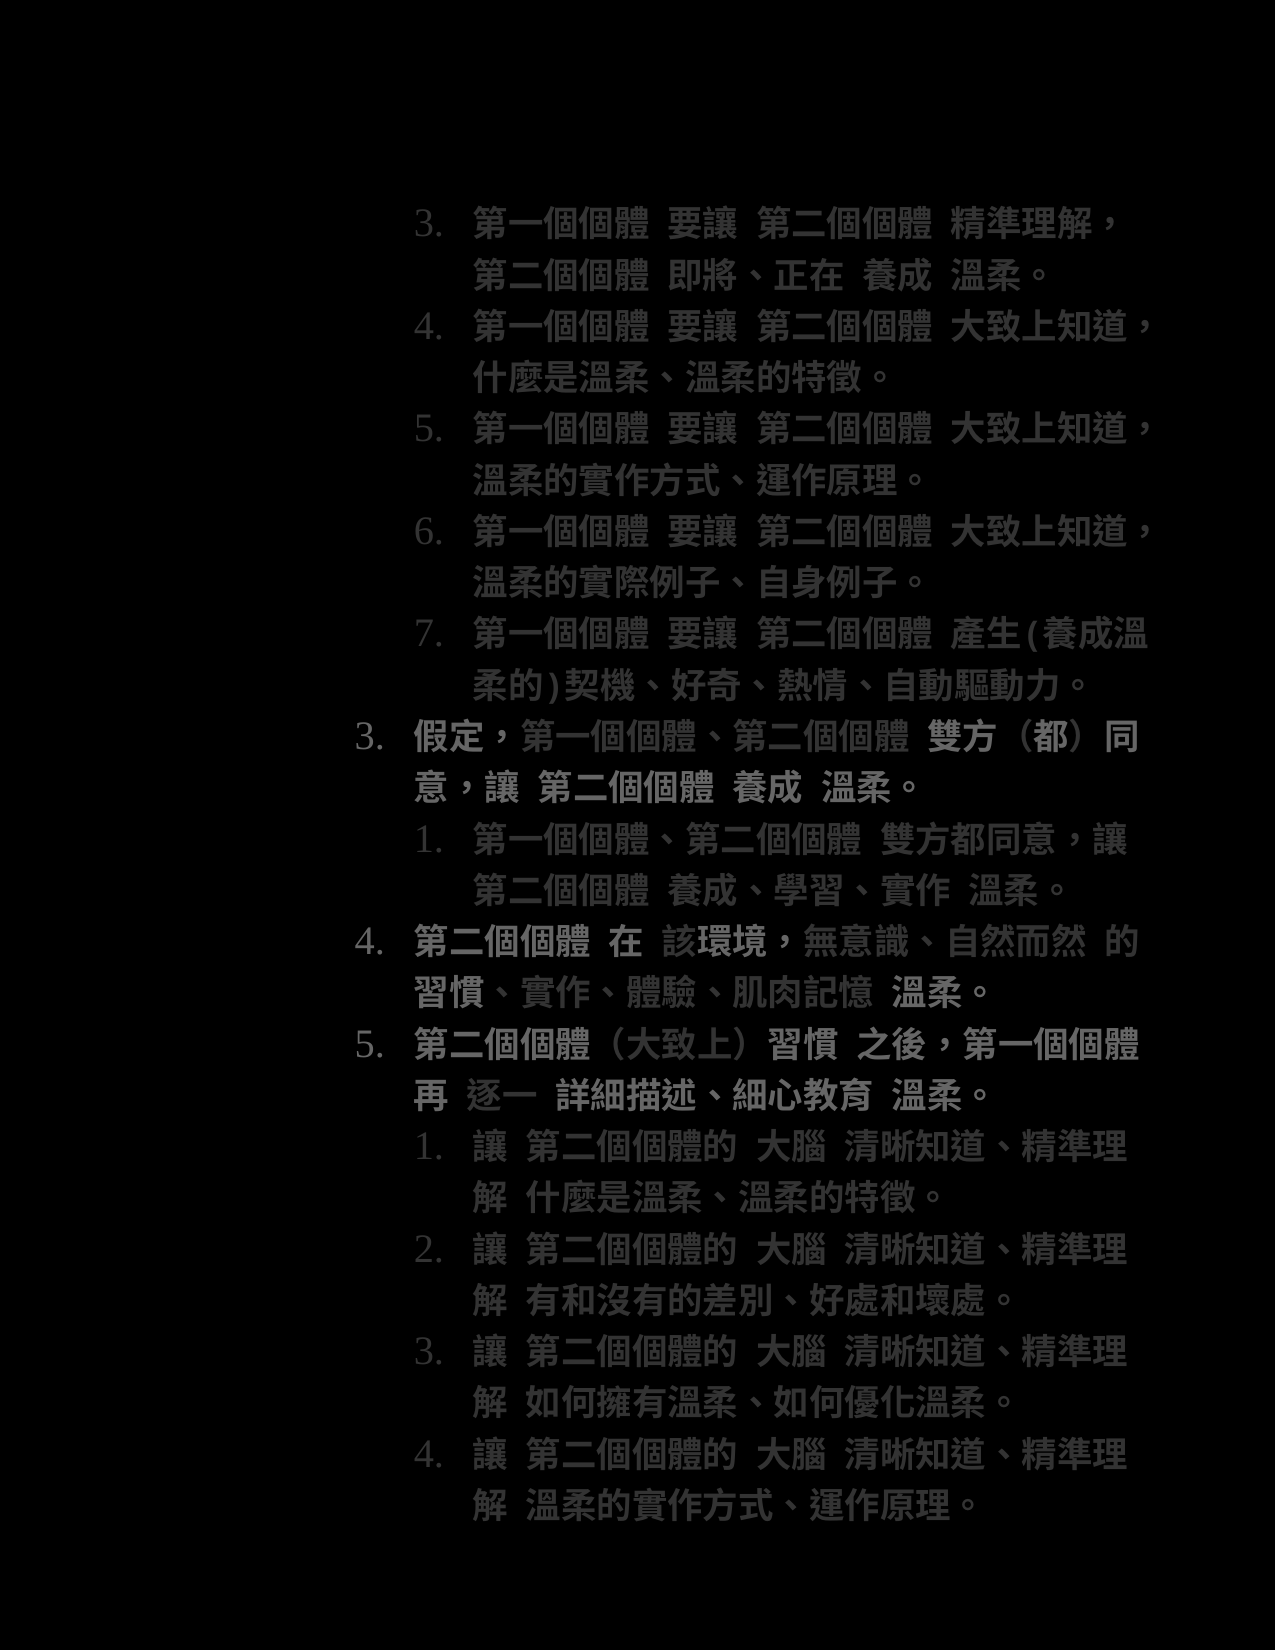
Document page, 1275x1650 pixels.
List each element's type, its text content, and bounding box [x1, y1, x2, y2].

list 假定，第一個個體、第二個個體 雙方（都）同意，讓 第二個個體 養成 溫柔。 [354, 708, 1157, 811]
list 第一個個體 要讓 第二個個體 大致上知道，溫柔的實作方式、運作原理。 [413, 401, 1157, 503]
list 讓 第二個個體的 大腦 清晰知道、精準理解 溫柔的實作方式、運作原理。 [413, 1426, 1157, 1528]
list 第一個個體 要讓 第二個個體 大致上知道，溫柔的實際例子、自身例子。 [413, 503, 1157, 606]
list 第二個個體（大致上）習慣 之後，第一個個體 再 逐一 詳細描述、細心教育 溫柔。 [354, 1016, 1157, 1118]
list 讓 第二個個體的 大腦 清晰知道、精準理解 什麼是溫柔、溫柔的特徵。 [413, 1118, 1157, 1221]
list 讓 第二個個體的 大腦 清晰知道、精準理解 有和沒有的差別、好處和壞處。 [413, 1221, 1157, 1323]
list 第一個個體、第二個個體 雙方都同意，讓 第二個個體 養成、學習、實作 溫柔。 [413, 811, 1157, 913]
list 第二個個體 在 該環境，無意識、自然而然 的 習慣、實作、體驗、肌肉記憶 溫柔。 [354, 913, 1157, 1016]
list 讓 第二個個體的 大腦 清晰知道、精準理解 如何擁有溫柔、如何優化溫柔。 [413, 1323, 1157, 1426]
list 第一個個體 要讓 第二個個體 精準理解，第二個個體 即將、正在 養成 溫柔。 [413, 196, 1157, 298]
list 第一個個體 要讓 第二個個體 大致上知道，什麼是溫柔、溫柔的特徵。 [413, 298, 1157, 401]
list 第一個個體 要讓 第二個個體 產生(養成溫柔的)契機、好奇、熱情、自動驅動力。 [413, 606, 1157, 708]
